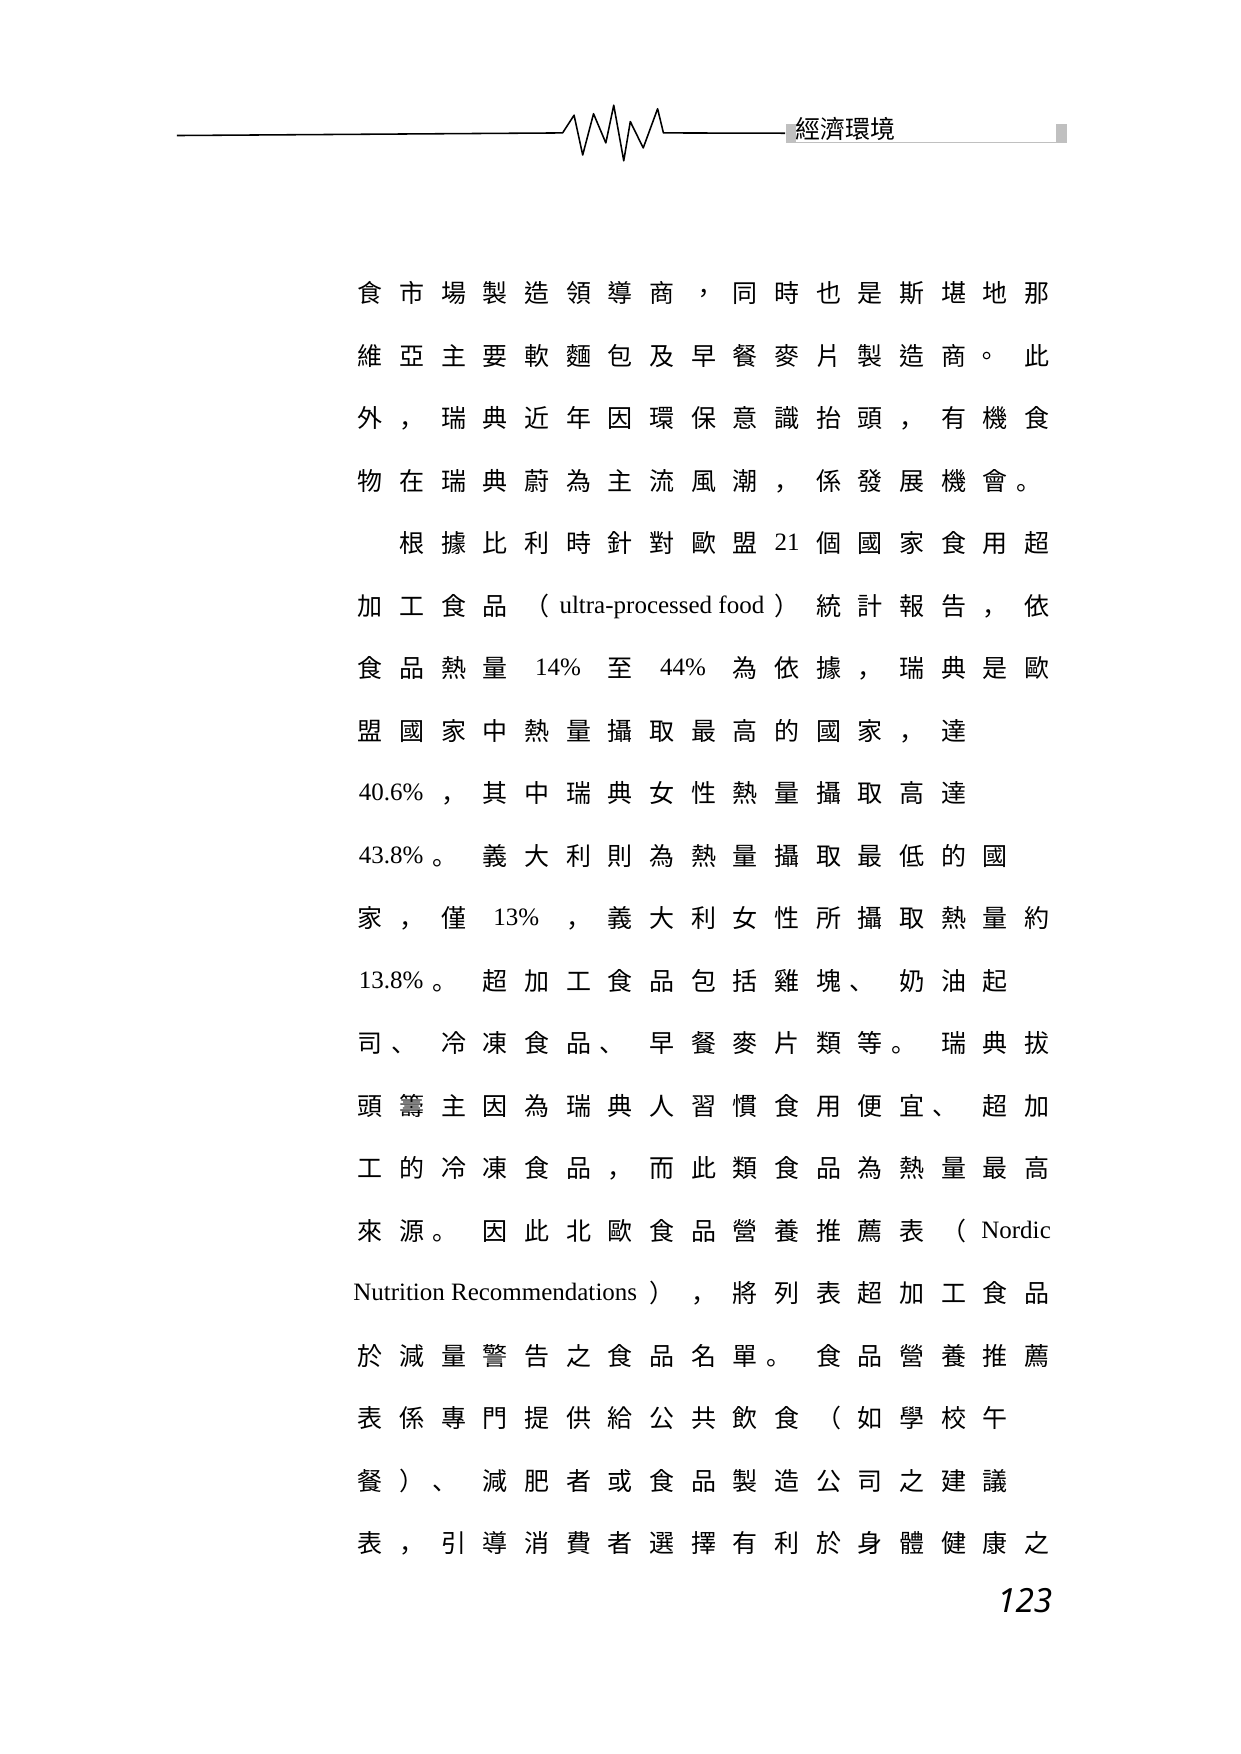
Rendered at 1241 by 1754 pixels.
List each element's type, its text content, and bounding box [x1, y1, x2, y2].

text 根據比利時針對歐盟21個國家食用超加工食品（ultra-processed food）統計報告，依食品熱量14%至44%為依據，瑞典是歐盟國家中熱量攝取最高的國家，達40.6%，其中瑞典女性熱量攝取高達43.8%。義大利則為熱量攝取最低的國家，僅13%，義大利女性所攝取熱量約13.8%。超加工食品包括雞塊、奶油起司、冷凍食品、早餐麥片類等。瑞典拔頭籌主因為瑞典人習慣食用便宜、超加工的冷凍食品，而此類食品為熱量最高來源。因此北歐食品營養推薦表（Nordic Nutrition Recommendations），將列表超加工食品於減量警告之食品名單。食品營養推薦表係專門提供給公共飲食（如學校午餐）、減肥者或食品製造公司之建議表，引導消費者選擇有利於身體健康之 [330, 500, 1058, 1563]
text 食市場製造領導商，同時也是斯堪地那維亞主要軟麵包及早餐麥片製造商。此外，瑞典近年因環保意識抬頭，有機食物在瑞典蔚為主流風潮，係發展機會。 [330, 250, 1058, 500]
